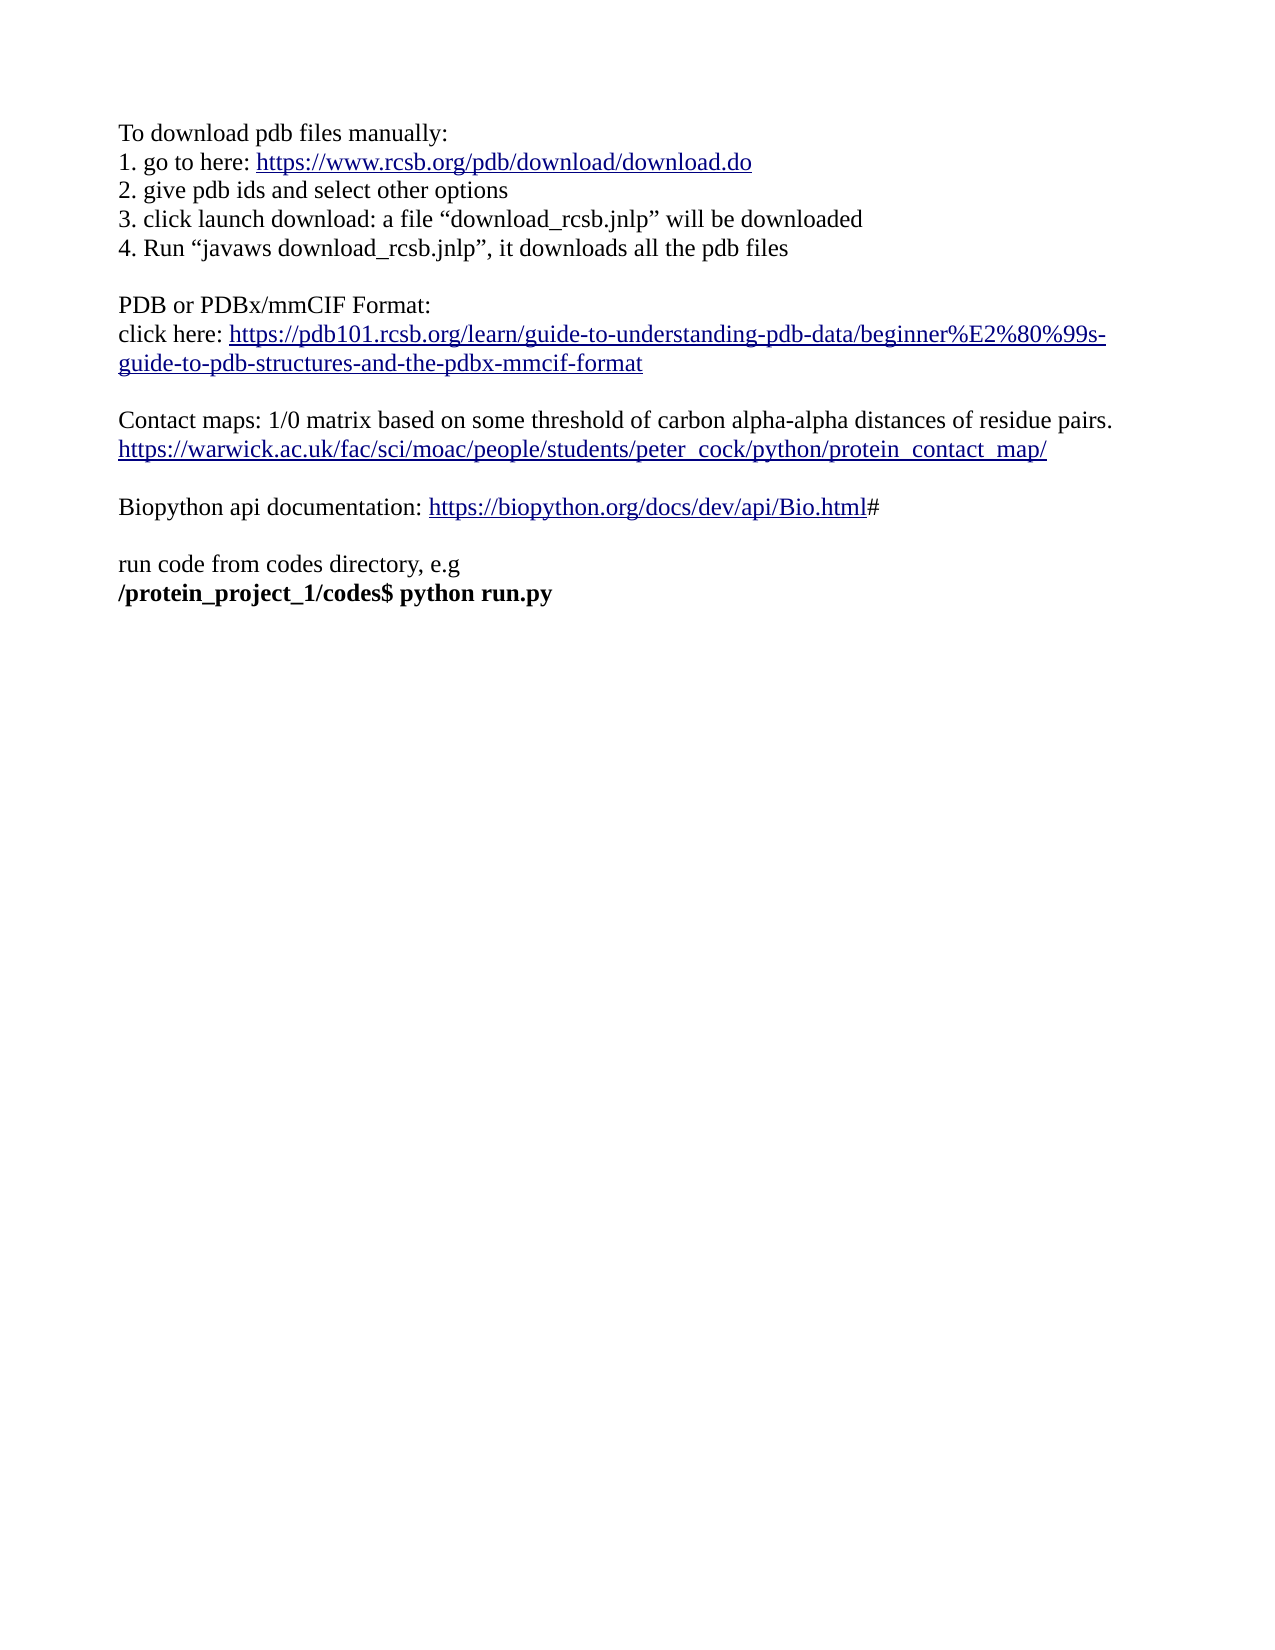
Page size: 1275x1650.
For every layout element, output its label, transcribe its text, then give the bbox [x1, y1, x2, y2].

text 2. give pdb ids and select other options [118, 176, 1157, 204]
text 1. go to here: https://www.rcsb.org/pdb/download/download.do [118, 147, 1157, 176]
text /protein_project_1/codes$ python run.py [118, 578, 1157, 607]
text 3. click launch download: a file “download_rcsb.jnlp” will be downloaded [118, 204, 1157, 233]
text Contact maps: 1/0 matrix based on some threshold of carbon alpha-alpha distances of residue pairs. [118, 406, 1157, 434]
text PDB or PDBx/mmCIF Format: [118, 291, 1157, 319]
text run code from codes directory, e.g [118, 549, 1157, 578]
text Biopython api documentation: https://biopython.org/docs/dev/api/Bio.html# [118, 492, 1157, 521]
text click here: https://pdb101.rcsb.org/learn/guide-to-understanding-pdb-data/beginner%E2%80%99s-guide-to-pdb-structures-and-the-pdbx-mmcif-format [118, 319, 1157, 377]
text 4. Run “javaws download_rcsb.jnlp”, it downloads all the pdb files [118, 233, 1157, 262]
text To download pdb files manually: [118, 118, 1157, 147]
text https://warwick.ac.uk/fac/sci/moac/people/students/peter_cock/python/protein_contact_map/ [118, 434, 1157, 463]
